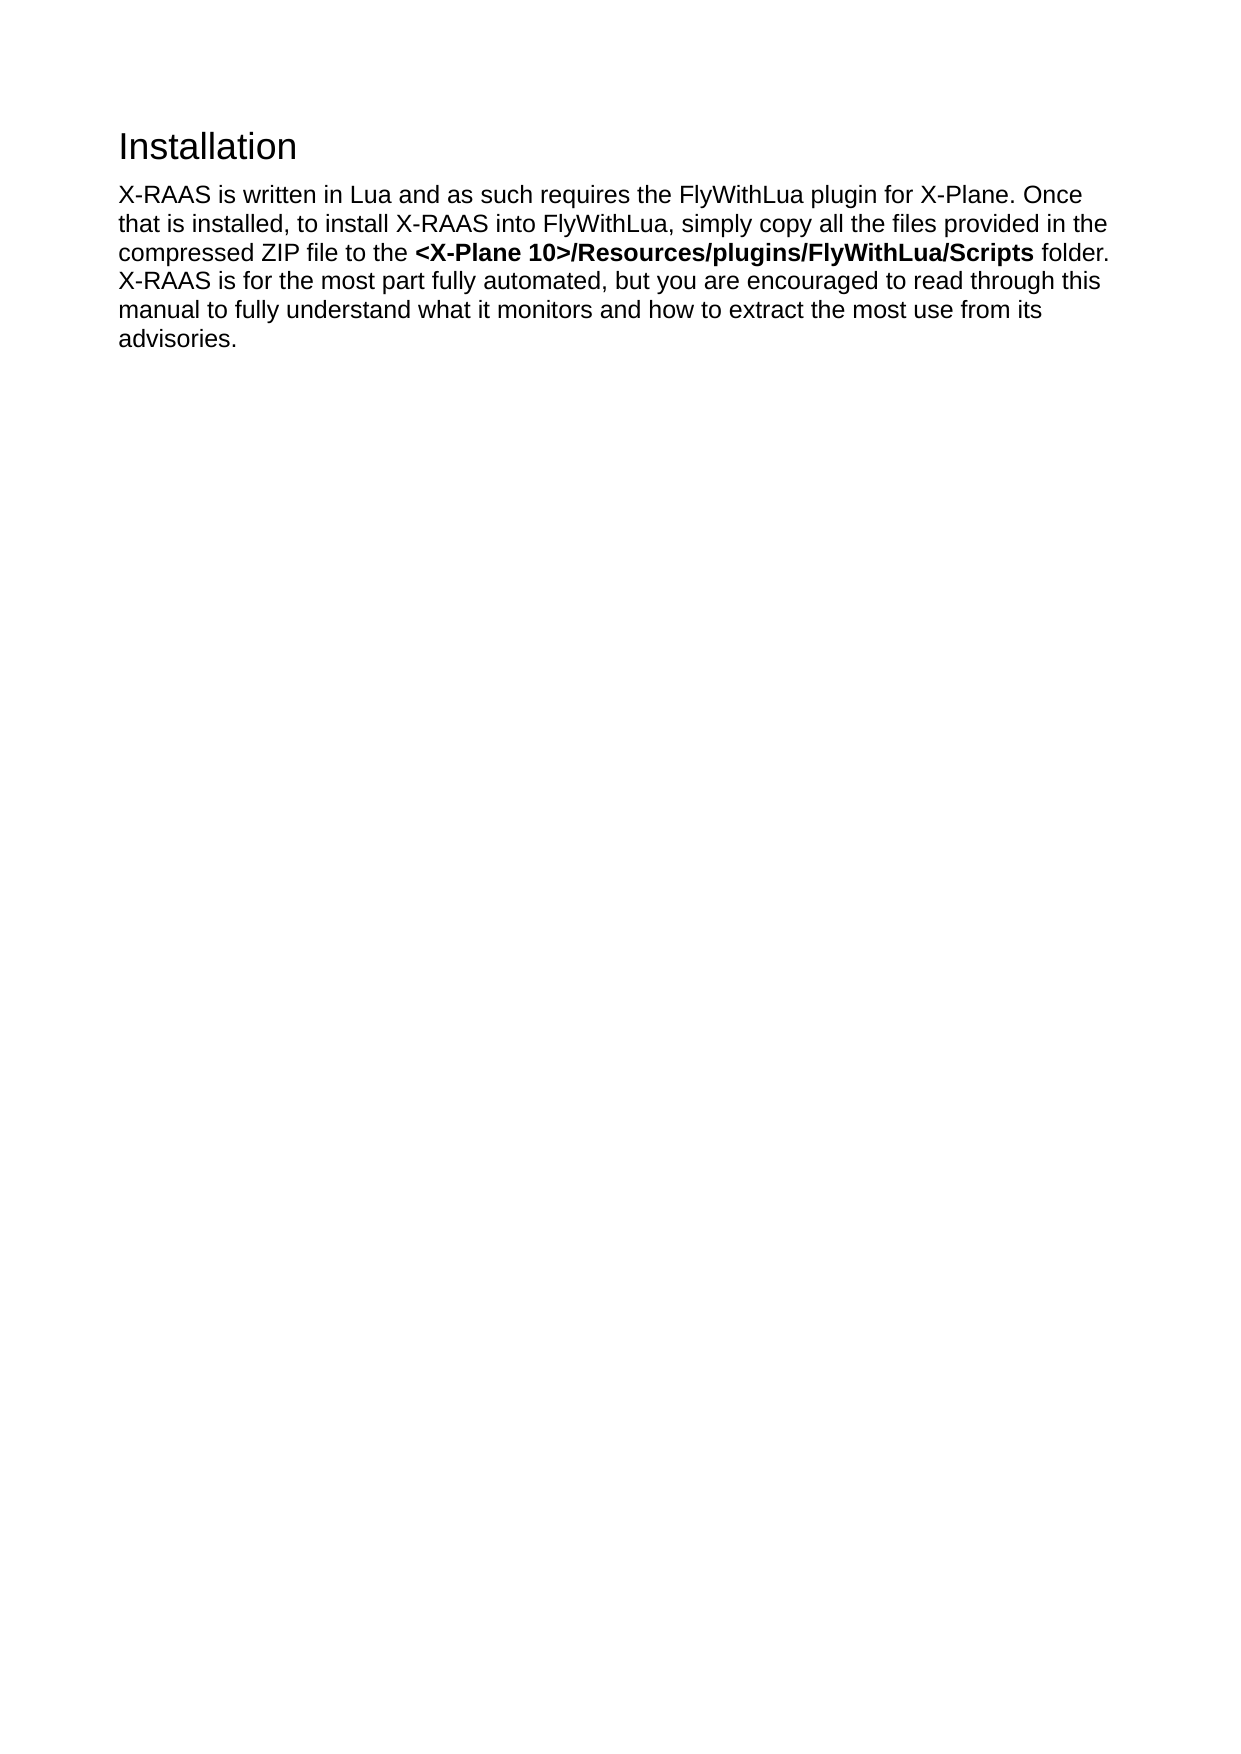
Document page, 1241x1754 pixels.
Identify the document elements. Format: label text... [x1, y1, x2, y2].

subtitle Installation [118, 124, 1122, 167]
text X-RAAS is written in Lua and as such requires the FlyWithLua plugin for X-Plane. Once that is installed, to install X-RAAS into FlyWithLua, simply copy all the files provided in the compressed ZIP file to the <X-Plane 10>/Resources/plugins/FlyWithLua/Scripts folder. X-RAAS is for the most part fully automated, but you are encouraged to read through this manual to fully understand what it monitors and how to extract the most use from its advisories. [118, 180, 1122, 352]
